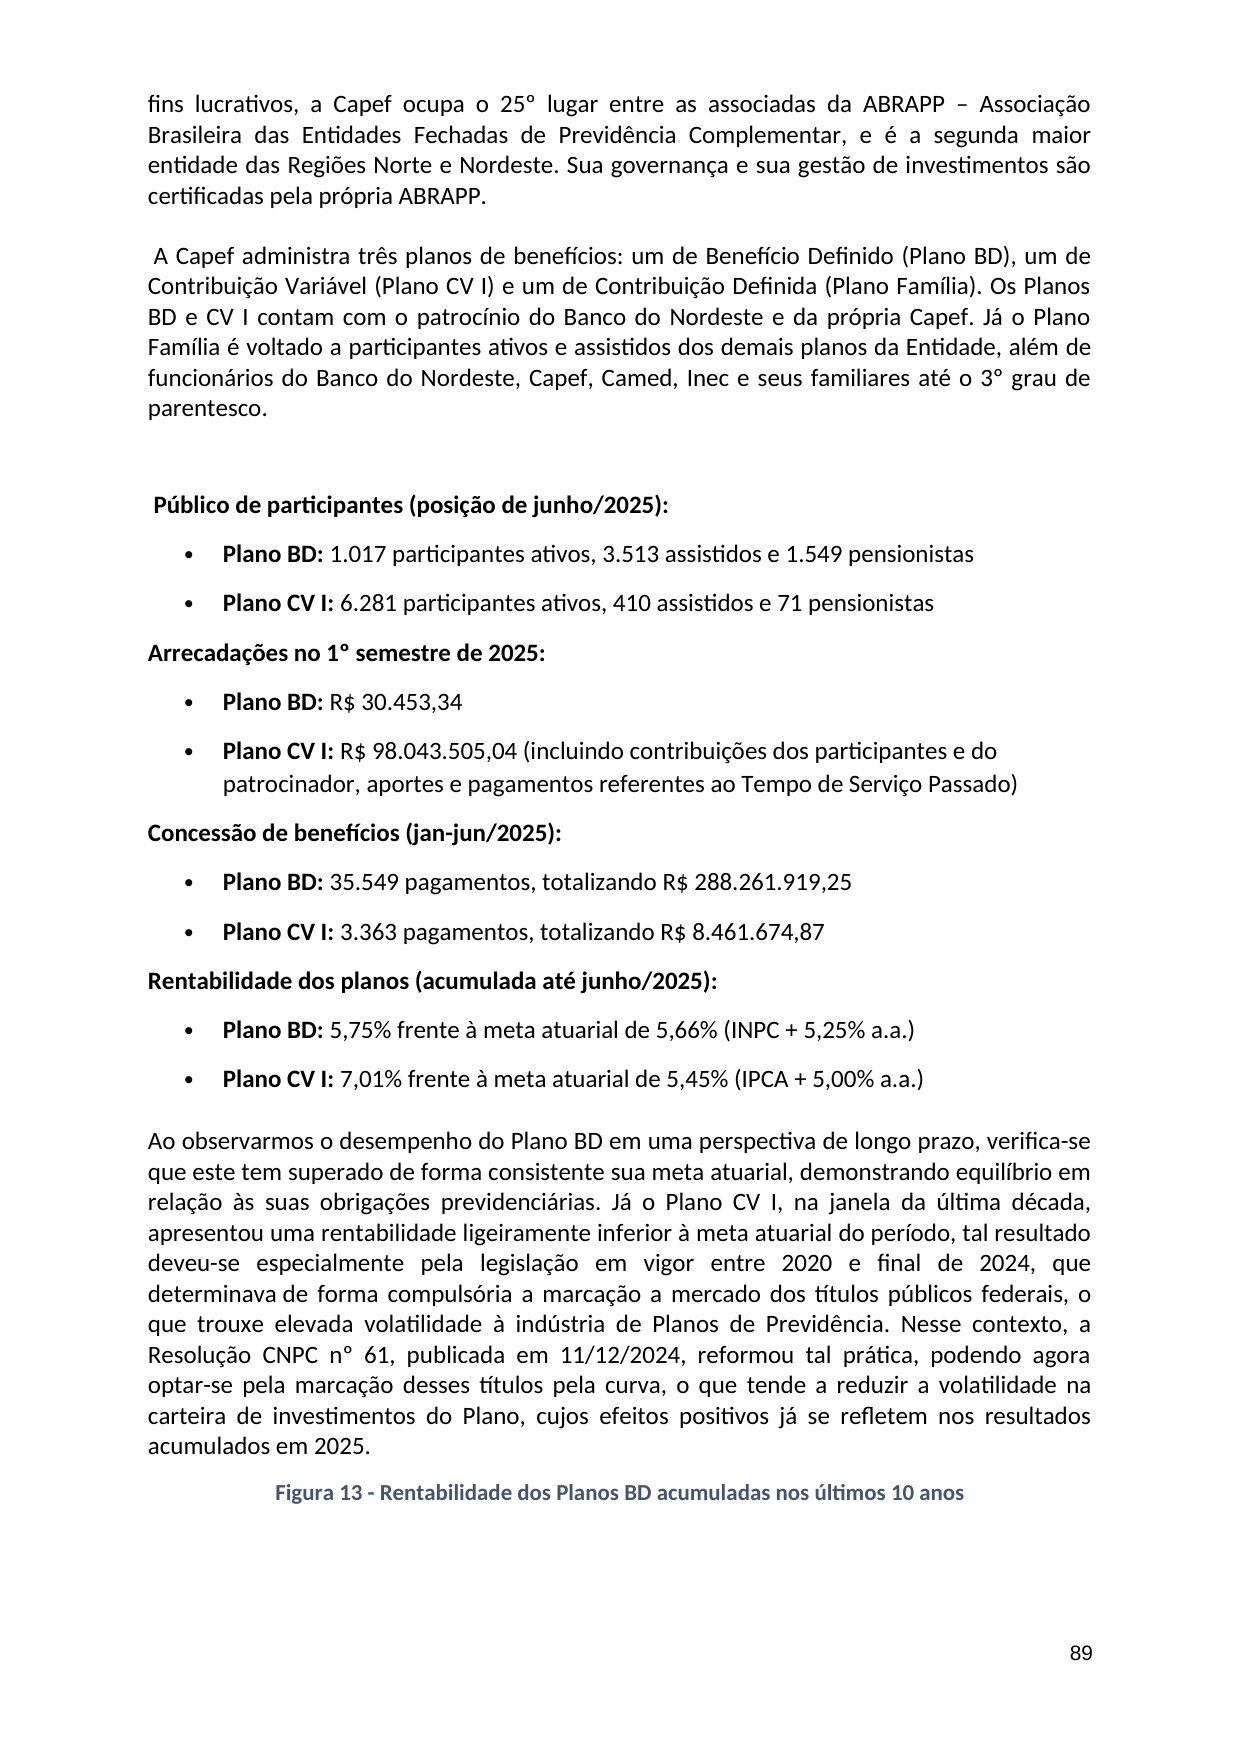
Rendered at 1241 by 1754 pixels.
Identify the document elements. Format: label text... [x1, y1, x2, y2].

list Plano CV I: 7,01% frente à meta atuarial de 5,45% (IPCA + 5,00% a.a.) [185, 1063, 1092, 1094]
list Plano BD: 5,75% frente à meta atuarial de 5,66% (INPC + 5,25% a.a.) [185, 1014, 1092, 1045]
list Plano CV I: R$ 98.043.505,04 (incluindo contribuições dos participantes e do patrocinador, aportes e pagamentos referentes ao Tempo de Serviço Passado) [185, 735, 1092, 798]
text A Capef administra três planos de benefícios: um de Benefício Definido (Plano BD), um de Contribuição Variável (Plano CV I) e um de Contribuição Definida (Plano Família). Os Planos BD e CV I contam com o patrocínio do Banco do Nordeste e da própria Capef. Já o Plano Família é voltado a participantes ativos e assistidos dos demais planos da Entidade, além de funcionários do Banco do Nordeste, Capef, Camed, Inec e seus familiares até o 3º grau de parentesco. [148, 240, 1092, 423]
text Rentabilidade dos planos (acumulada até junho/2025): [148, 965, 1092, 996]
list Plano BD: 1.017 participantes ativos, 3.513 assistidos e 1.549 pensionistas [185, 538, 1092, 569]
text Público de participantes (posição de junho/2025): [148, 489, 1092, 519]
text Figura 13 - Rentabilidade dos Planos BD acumuladas nos últimos 10 anos [148, 1478, 1092, 1506]
text Arrecadações no 1º semestre de 2025: [148, 637, 1092, 667]
text Concessão de benefícios (jan-jun/2025): [148, 817, 1092, 848]
text fins lucrativos, a Capef ocupa o 25º lugar entre as associadas da ABRAPP – Associação Brasileira das Entidades Fechadas de Previdência Complementar, e é a segunda maior entidade das Regiões Norte e Nordeste. Sua governança e sua gestão de investimentos são certificadas pela própria ABRAPP. [148, 89, 1092, 211]
text Ao observarmos o desempenho do Plano BD em uma perspectiva de longo prazo, verifica-se que este tem superado de forma consistente sua meta atuarial, demonstrando equilíbrio em relação às suas obrigações previdenciárias. Já o Plano CV I, na janela da última década, apresentou uma rentabilidade ligeiramente inferior à meta atuarial do período, tal resultado deveu-se especialmente pela legislação em vigor entre 2020 e final de 2024, que determinava de forma compulsória a marcação a mercado dos títulos públicos federais, o que trouxe elevada volatilidade à indústria de Planos de Previdência. Nesse contexto, a Resolução CNPC nº 61, publicada em 11/12/2024, reformou tal prática, podendo agora optar-se pela marcação desses títulos pela curva, o que tende a reduzir a volatilidade na carteira de investimentos do Plano, cujos efeitos positivos já se refletem nos resultados acumulados em 2025. [148, 1125, 1092, 1461]
list Plano CV I: 6.281 participantes ativos, 410 assistidos e 71 pensionistas [185, 587, 1092, 618]
list Plano BD: R$ 30.453,34 [185, 686, 1092, 717]
list Plano CV I: 3.363 pagamentos, totalizando R$ 8.461.674,87 [185, 916, 1092, 946]
list Plano BD: 35.549 pagamentos, totalizando R$ 288.261.919,25 [185, 866, 1092, 897]
